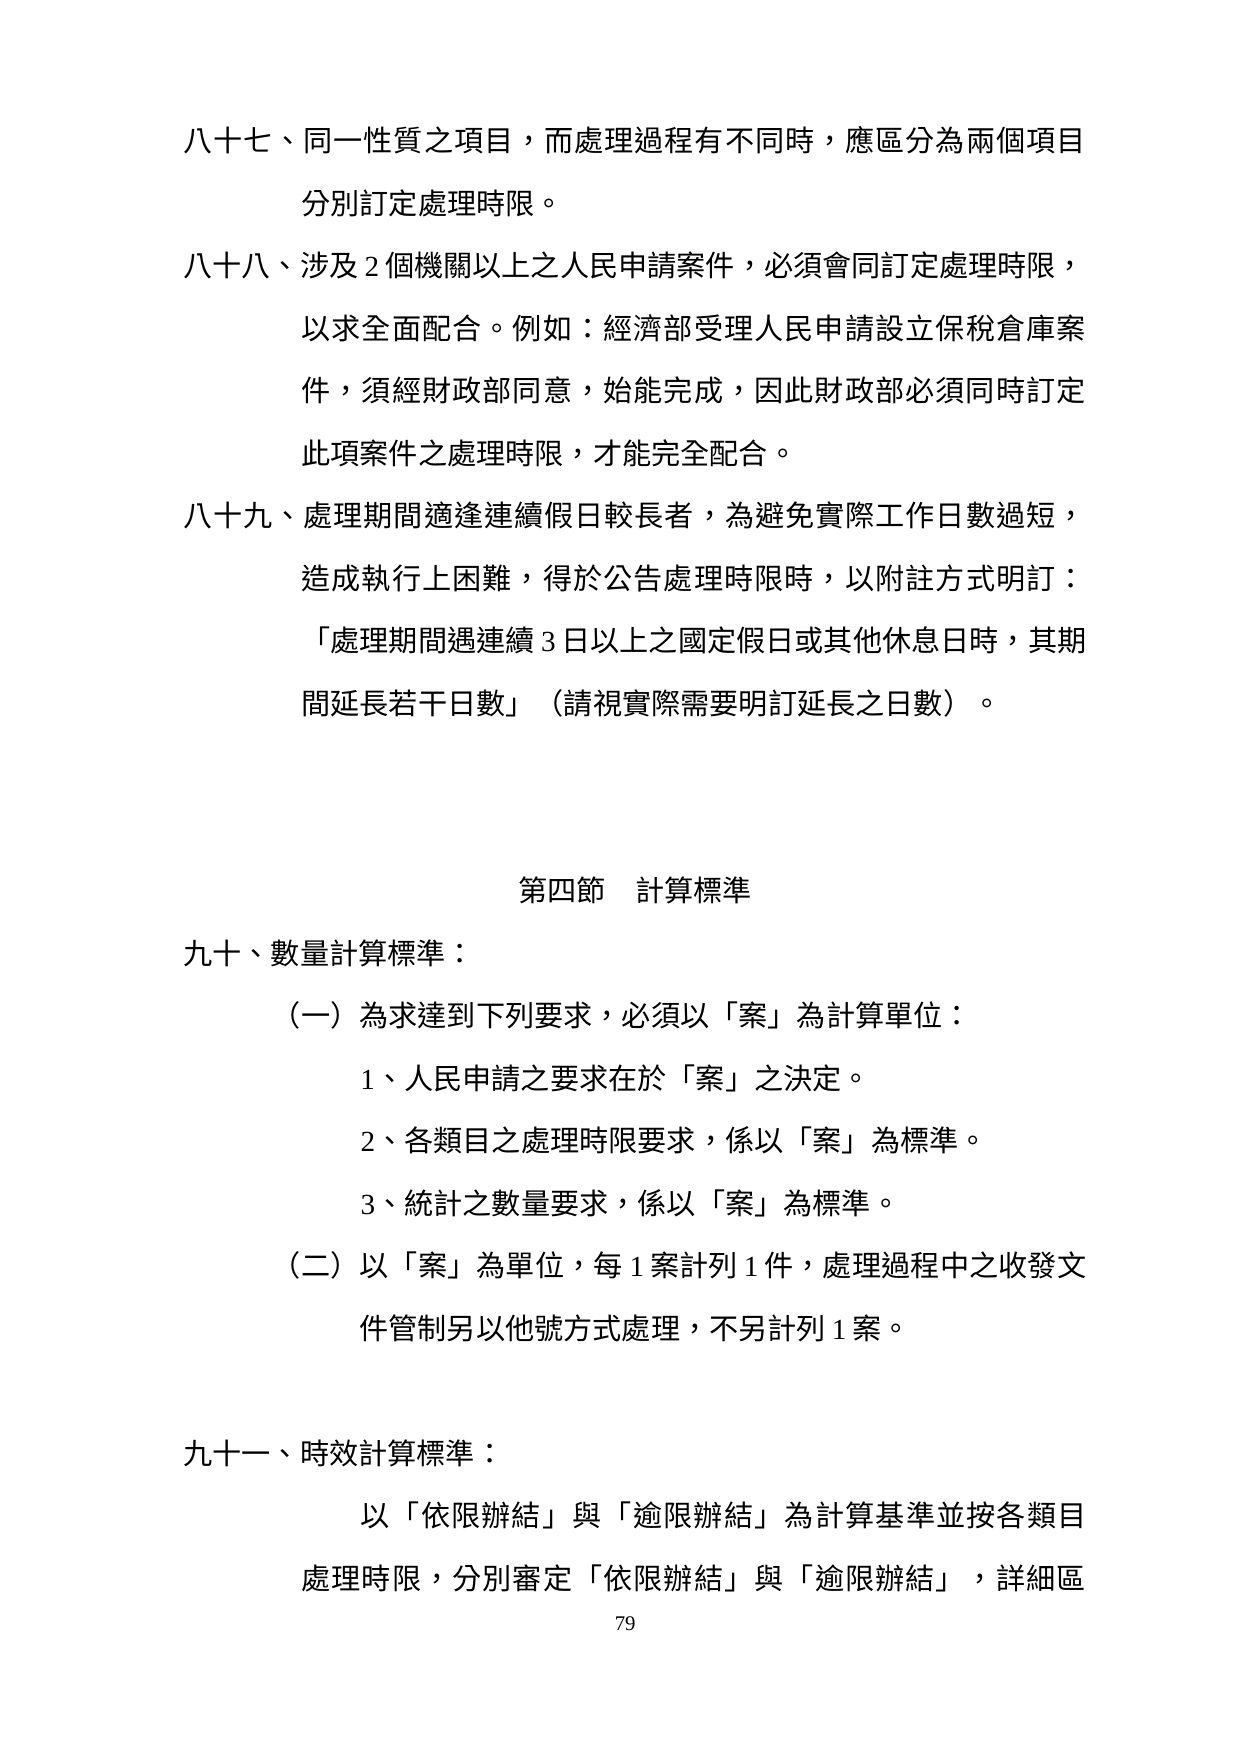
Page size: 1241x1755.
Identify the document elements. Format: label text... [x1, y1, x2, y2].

text 八十七、同一性質之項目，而處理過程有不同時，應區分為兩個項目，分別訂定處理時限。 [183, 97, 1087, 222]
text 3、統計之數量要求，係以「案」為標準。 [360, 1160, 1087, 1222]
text 八十九、處理期間適逢連續假日較長者，為避免實際工作日數過短，造成執行上困難，得於公告處理時限時，以附註方式明訂：「處理期間遇連續3日以上之國定假日或其他休息日時，其期間延長若干日數」（請視實際需要明訂延長之日數）。 [183, 472, 1087, 722]
text 2、各類目之處理時限要求，係以「案」為標準。 [360, 1097, 1087, 1160]
text （二）以「案」為單位，每1案計列1件，處理過程中之收發文件管制另以他號方式處理，不另計列1案。 [272, 1222, 1087, 1347]
text 九十、數量計算標準： [183, 910, 1087, 972]
text 第四節 計算標準 [183, 847, 1087, 910]
text 1、人民申請之要求在於「案」之決定。 [360, 1035, 1087, 1097]
text 九十一、時效計算標準： [183, 1410, 1087, 1472]
text 八十八、涉及2個機關以上之人民申請案件，必須會同訂定處理時限，以求全面配合。例如：經濟部受理人民申請設立保稅倉庫案件，須經財政部同意，始能完成，因此財政部必須同時訂定此項案件之處理時限，才能完全配合。 [183, 222, 1087, 472]
text （一）為求達到下列要求，必須以「案」為計算單位： [272, 972, 1087, 1035]
text 以「依限辦結」與「逾限辦結」為計算基準並按各類目處理時限，分別審定「依限辦結」與「逾限辦結」，詳細區 [301, 1472, 1087, 1597]
